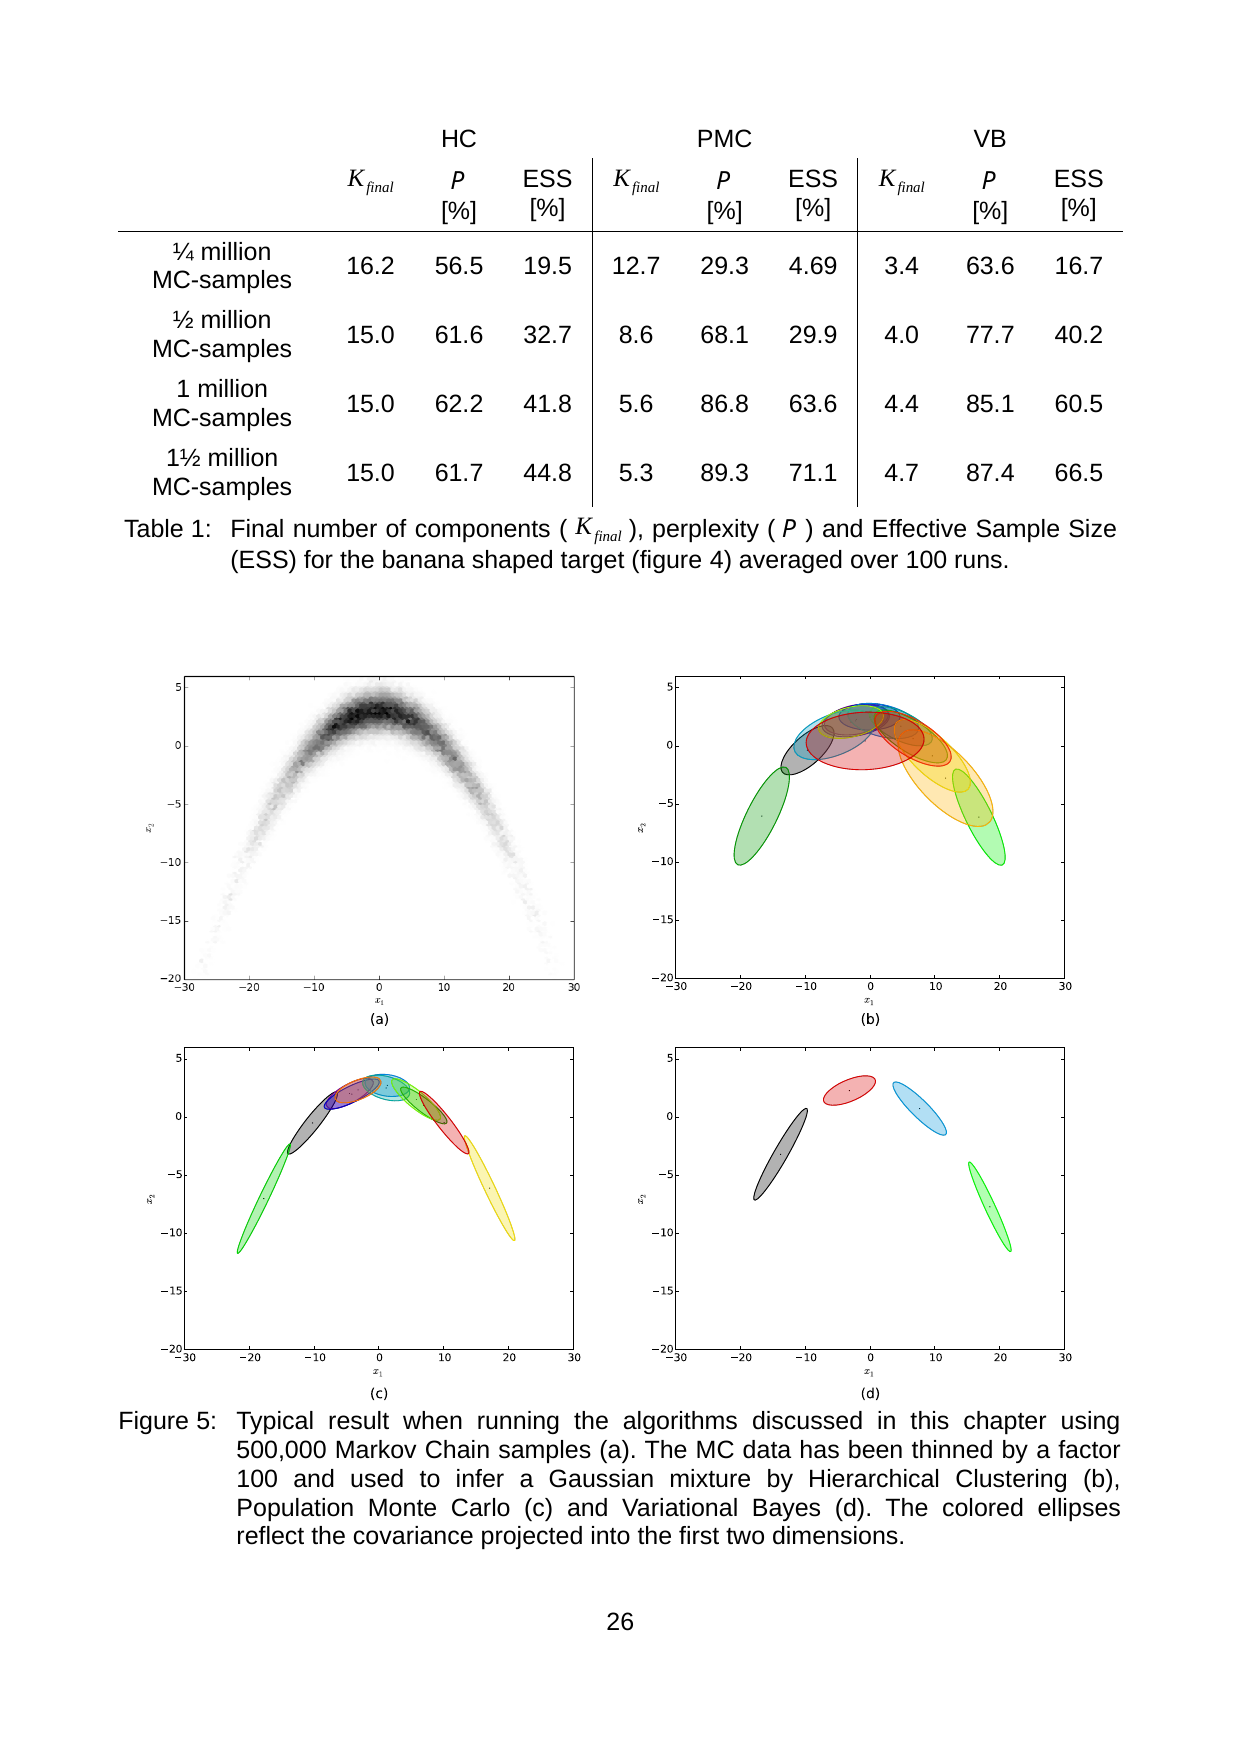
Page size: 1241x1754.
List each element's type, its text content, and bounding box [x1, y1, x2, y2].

table_cell 29.9 [769, 300, 857, 369]
table_cell 85.1 [946, 369, 1034, 438]
table_cell 68.1 [680, 300, 769, 369]
table_cell 61.6 [415, 300, 503, 369]
table_header VB [857, 118, 1123, 158]
table_header [118, 118, 326, 158]
table_cell 89.3 [680, 438, 769, 507]
table_cell 15.0 [326, 438, 414, 507]
table_cell 8.6 [593, 300, 680, 369]
table_cell 40.2 [1034, 300, 1123, 369]
table_cell 4.0 [858, 300, 946, 369]
table_cell 71.1 [769, 438, 857, 507]
table_cell [%] [415, 158, 503, 231]
table_cell 86.8 [680, 369, 769, 438]
table_cell ½ million MC-samples [118, 300, 326, 369]
table_cell 15.0 [326, 300, 414, 369]
table_cell [858, 158, 946, 231]
table_cell 56.5 [415, 232, 503, 300]
table_cell 3.4 [858, 232, 946, 300]
table_cell 62.2 [415, 369, 503, 438]
table_cell Table 1: Final number of components (), perplexity () and Effective Sample Size (ESS) for the banana shaped target (figure 4) averaged over 100 runs. [118, 507, 1123, 638]
table_cell 16.2 [326, 232, 414, 300]
table_cell 41.8 [503, 369, 592, 438]
table_header PMC [592, 118, 857, 158]
table_cell 5.3 [593, 438, 680, 507]
table_cell 16.7 [1034, 232, 1123, 300]
table_cell 32.7 [503, 300, 592, 369]
table_cell 44.8 [503, 438, 592, 507]
table_cell 60.5 [1034, 369, 1123, 438]
table_cell [593, 158, 680, 231]
table_cell 15.0 [326, 369, 414, 438]
table_header HC [326, 118, 592, 158]
table_cell 12.7 [593, 232, 680, 300]
picture [799, 728, 811, 736]
table_cell 63.6 [769, 369, 857, 438]
table_cell ESS [%] [769, 158, 857, 231]
table_cell 61.7 [415, 438, 503, 507]
table_cell 66.5 [1034, 438, 1123, 507]
table_cell 19.5 [503, 232, 592, 300]
table_cell ¼ million MC-samples [118, 232, 326, 300]
table_cell [%] [946, 158, 1034, 231]
table_cell [326, 158, 414, 231]
table_cell 29.3 [680, 232, 769, 300]
table_cell ESS [%] [503, 158, 592, 231]
table_cell 4.7 [858, 438, 946, 507]
table_cell 63.6 [946, 232, 1034, 300]
table_cell 4.4 [858, 369, 946, 438]
table_cell [%] [680, 158, 769, 231]
text Figure 5: Typical result when running the algorithms discussed in this chapter using 500,000 Markov Chain samples (a). The MC data has been thinned by a factor 100 and used to infer a Gaussian mixture by Hierarchical Clustering (b), Population Monte Carlo (c) and Variational Bayes (d). The colored ellipses reflect the covariance projected into the first two dimensions. [118, 1401, 1122, 1550]
table_cell 4.69 [769, 232, 857, 300]
table_cell 5.6 [593, 369, 680, 438]
table_cell ESS [%] [1034, 158, 1123, 231]
table_cell 1½ million MC-samples [118, 438, 326, 507]
table_cell 87.4 [946, 438, 1034, 507]
table_cell 1 million MC-samples [118, 369, 326, 438]
table_cell 77.7 [946, 300, 1034, 369]
table_cell [118, 158, 326, 231]
